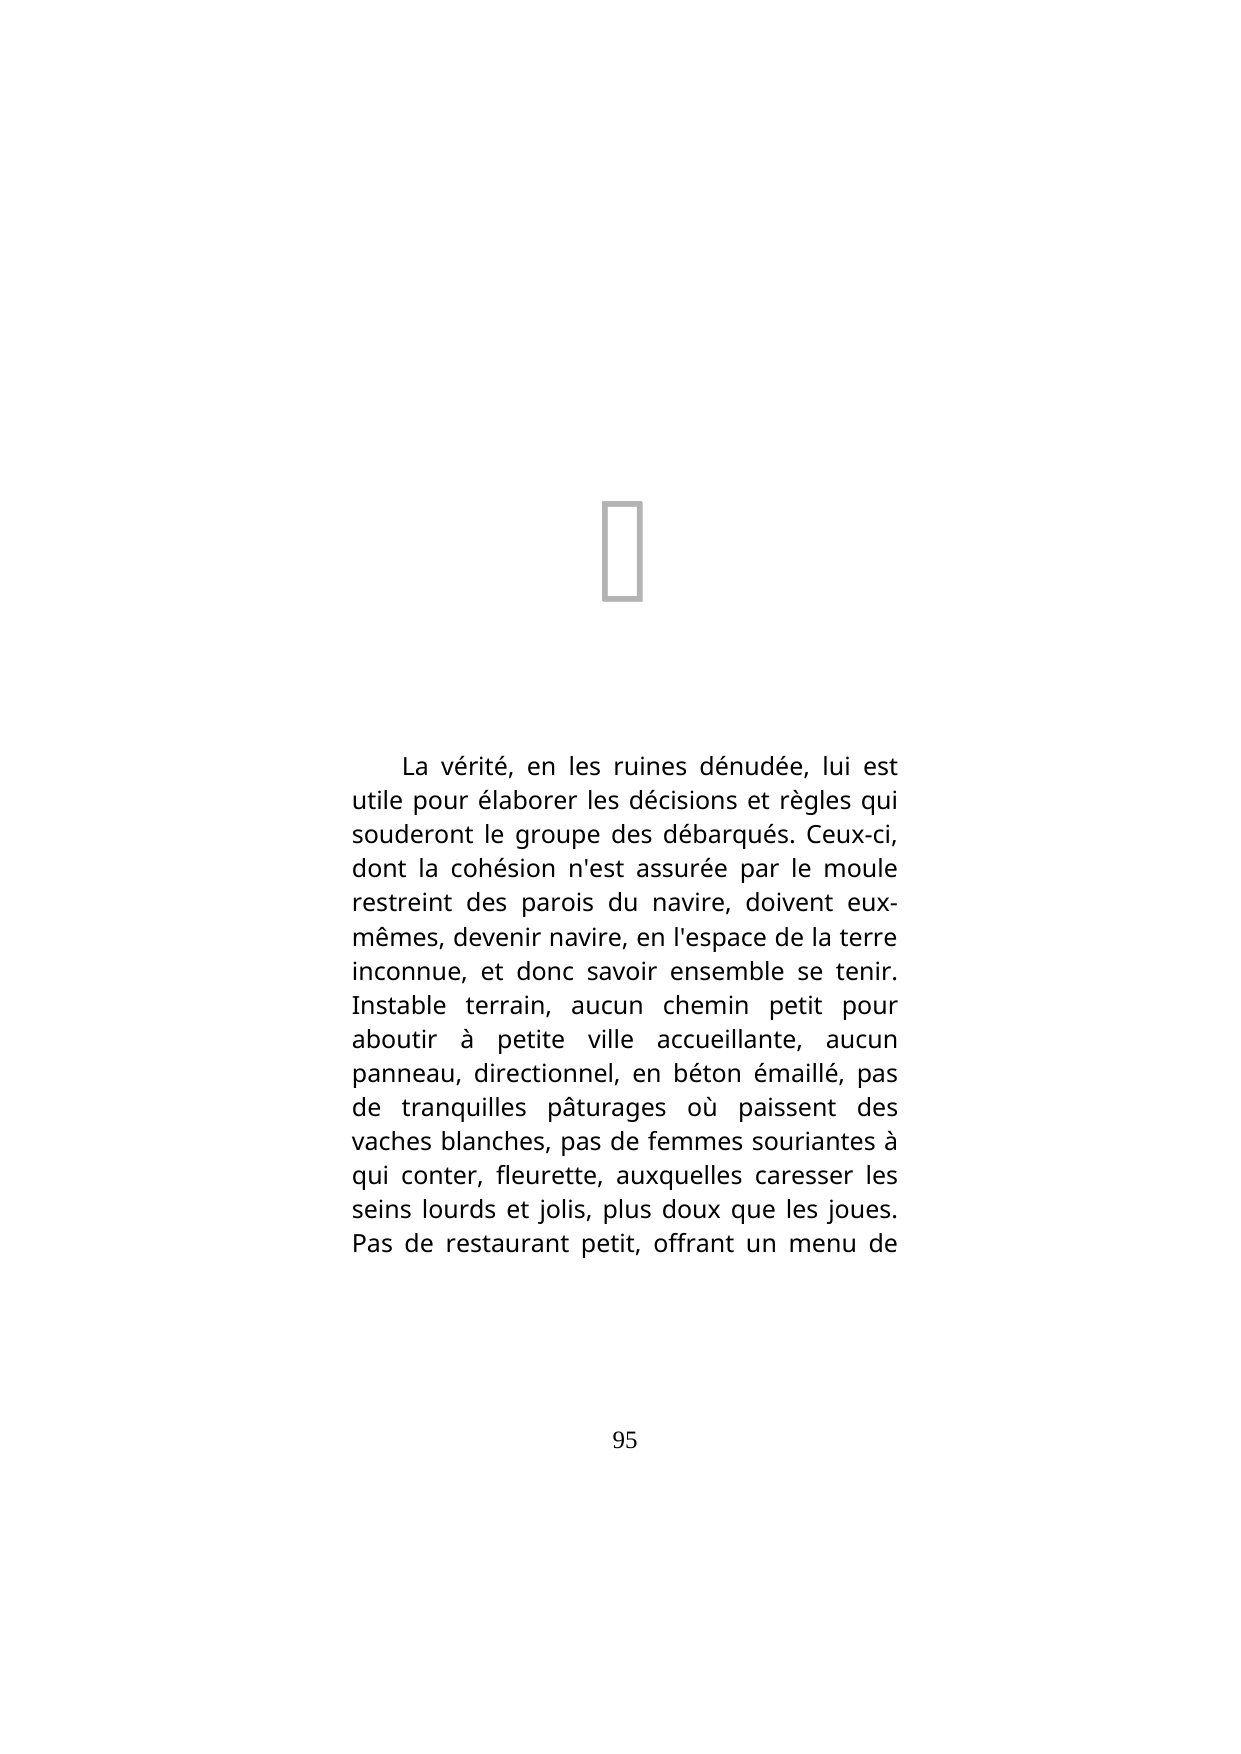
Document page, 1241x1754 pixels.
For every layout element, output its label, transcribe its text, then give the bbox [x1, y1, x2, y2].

text  [352, 498, 898, 634]
text La vérité, en les ruines dénudée, lui est utile pour élaborer les décisions et règles qui souderont le groupe des débarqués. Ceux-ci, dont la cohésion n'est assurée par le moule restreint des parois du navire, doivent eux-mêmes, devenir navire, en l'espace de la terre inconnue, et donc savoir ensemble se tenir. Instable terrain, aucun chemin petit pour aboutir à petite ville accueillante, aucun panneau, directionnel, en béton émaillé, pas de tranquilles pâturages où paissent des vaches blanches, pas de femmes souriantes à qui conter, fleurette, auxquelles caresser les seins lourds et jolis, plus doux que les joues. Pas de restaurant petit, offrant un menu de [352, 749, 898, 1260]
